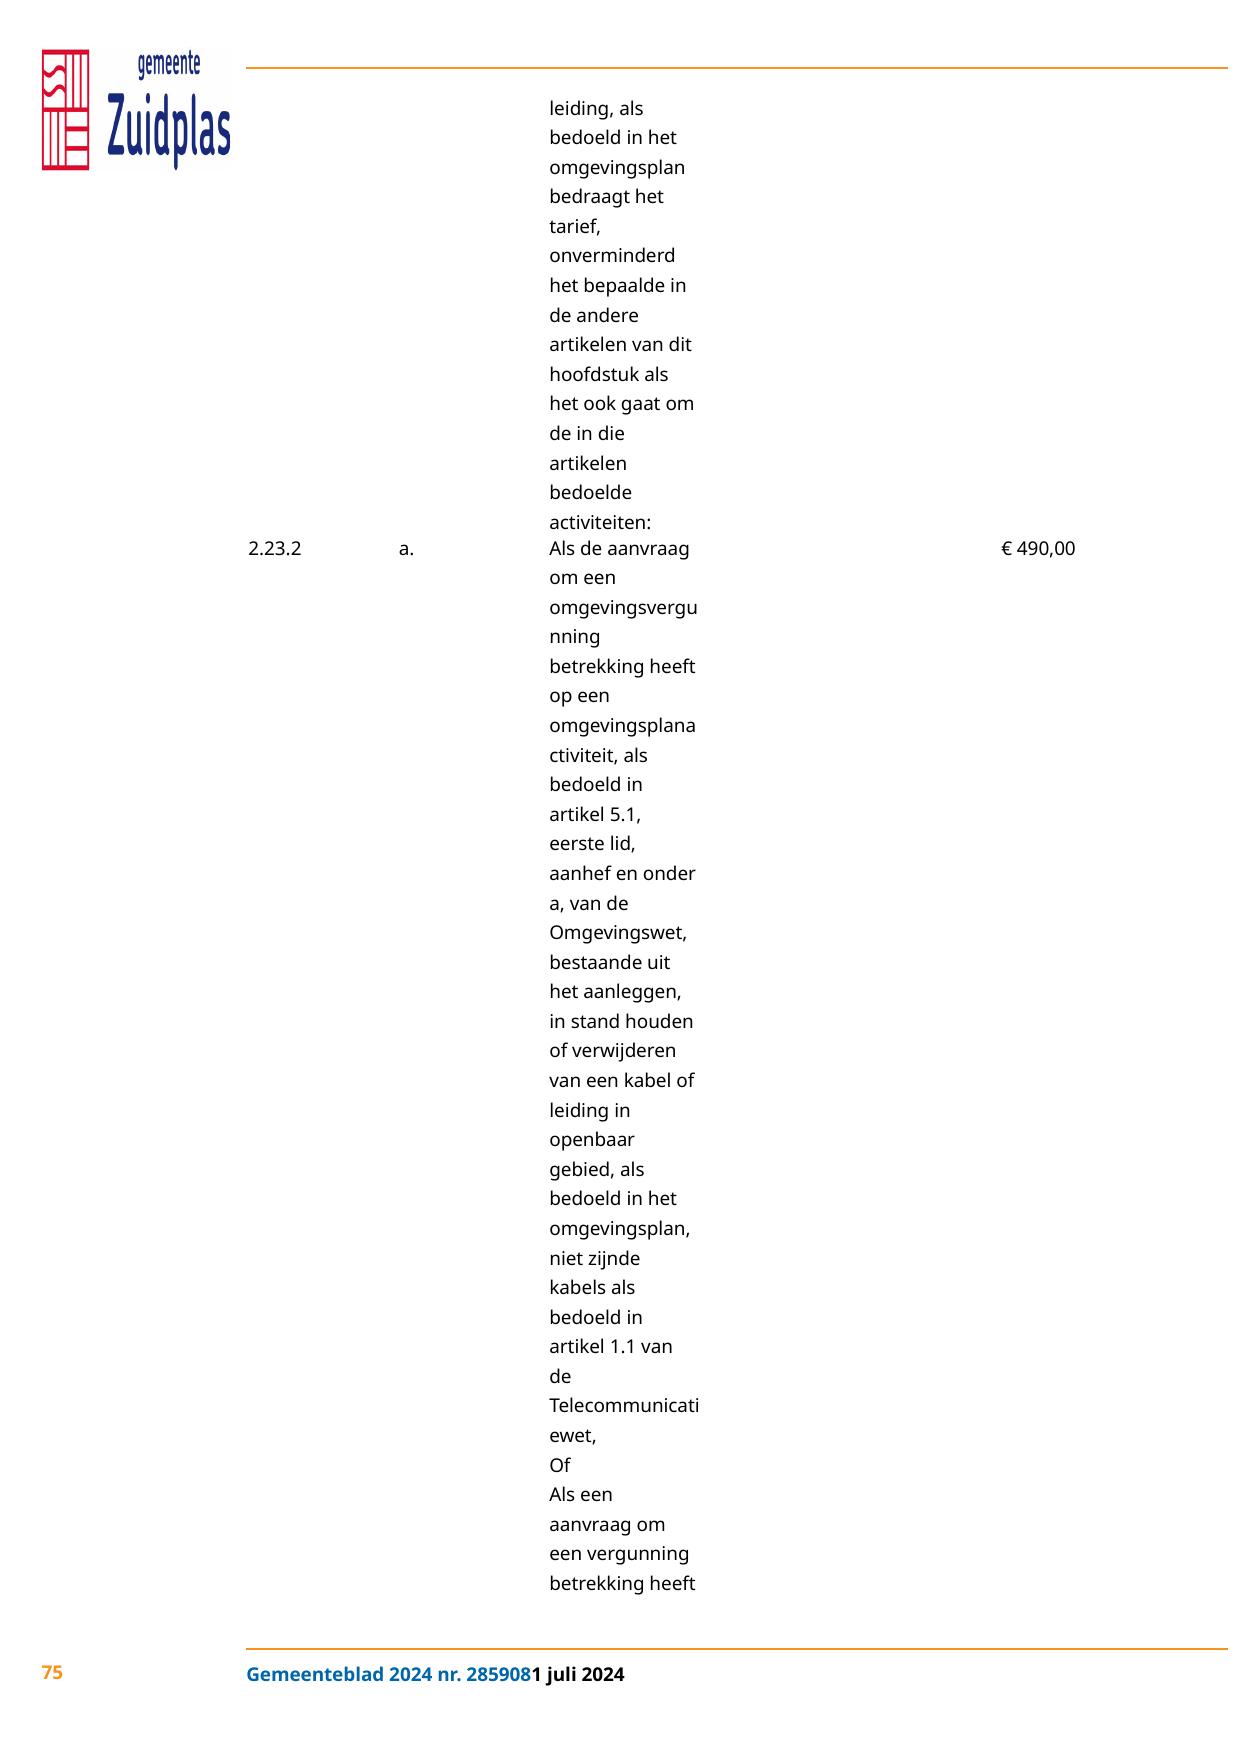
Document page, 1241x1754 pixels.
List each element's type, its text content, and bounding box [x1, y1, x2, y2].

table_cell [700, 535, 850, 1596]
table_cell [1001, 95, 1152, 535]
table_cell [248, 95, 398, 535]
table_cell 2.23.2 [248, 535, 398, 1596]
table_cell € 490,00 [1001, 535, 1152, 1596]
table_cell [850, 535, 1001, 1596]
picture [41, 47, 231, 172]
table_cell a. [399, 535, 549, 1596]
table_cell [850, 95, 1001, 535]
table_cell [700, 95, 850, 535]
table_cell [399, 95, 549, 535]
table_cell Als de aanvraag om een omgevingsvergunning betrekking heeft op een omgevingsplanactiviteit, als bedoeld in artikel 5.1, eerste lid, aanhef en onder a, van de Omgevingswet, bestaande uit het aanleggen, in stand houden of verwijderen van een kabel of leiding in openbaar gebied, als bedoeld in het omgevingsplan, niet zijnde kabels als bedoeld in artikel 1.1 van de Telecommunicatiewet, Of Als een aanvraag om een vergunning betrekking heeft [549, 535, 700, 1596]
table_cell leiding, als bedoeld in het omgevingsplan bedraagt het tarief, onverminderd het bepaalde in de andere artikelen van dit hoofdstuk als het ook gaat om de in die artikelen bedoelde activiteiten: [549, 95, 700, 535]
